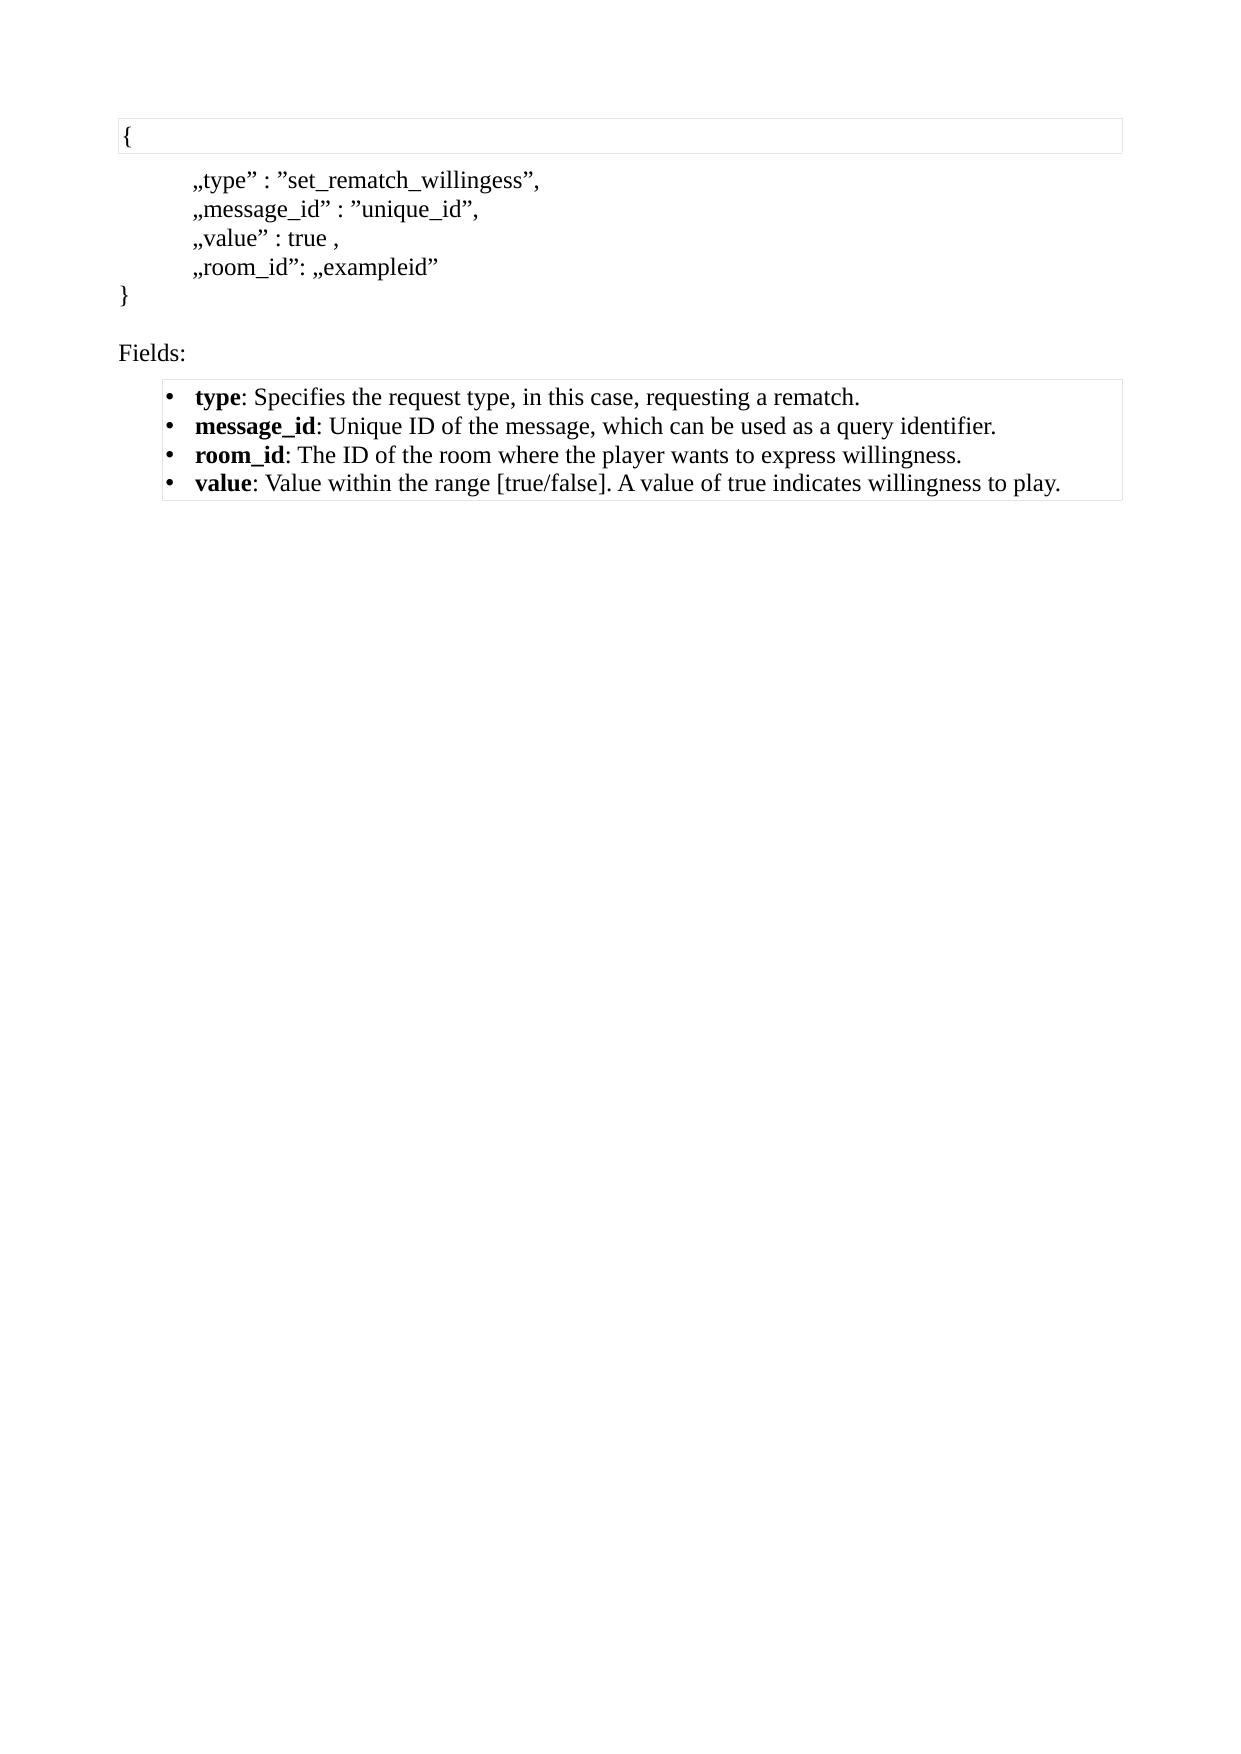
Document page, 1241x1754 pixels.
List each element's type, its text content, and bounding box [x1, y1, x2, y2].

text „room_id”: „exampleid” [118, 252, 1122, 280]
text } [118, 280, 1122, 309]
text „value” : true , [118, 223, 1122, 252]
list type: Specifies the request type, in this case, requesting a rematch. [163, 380, 1122, 408]
list message_id: Unique ID of the message, which can be used as a query identifier. [163, 408, 1122, 437]
text „type” : ”set_rematch_willingess”, [118, 165, 1122, 194]
text { [119, 119, 1122, 153]
text „message_id” : ”unique_id”, [118, 194, 1122, 223]
list value: Value within the range [true/false]. A value of true indicates willingness to play. [163, 465, 1122, 500]
text Fields: [118, 338, 1122, 367]
list room_id: The ID of the room where the player wants to express willingness. [163, 437, 1122, 465]
